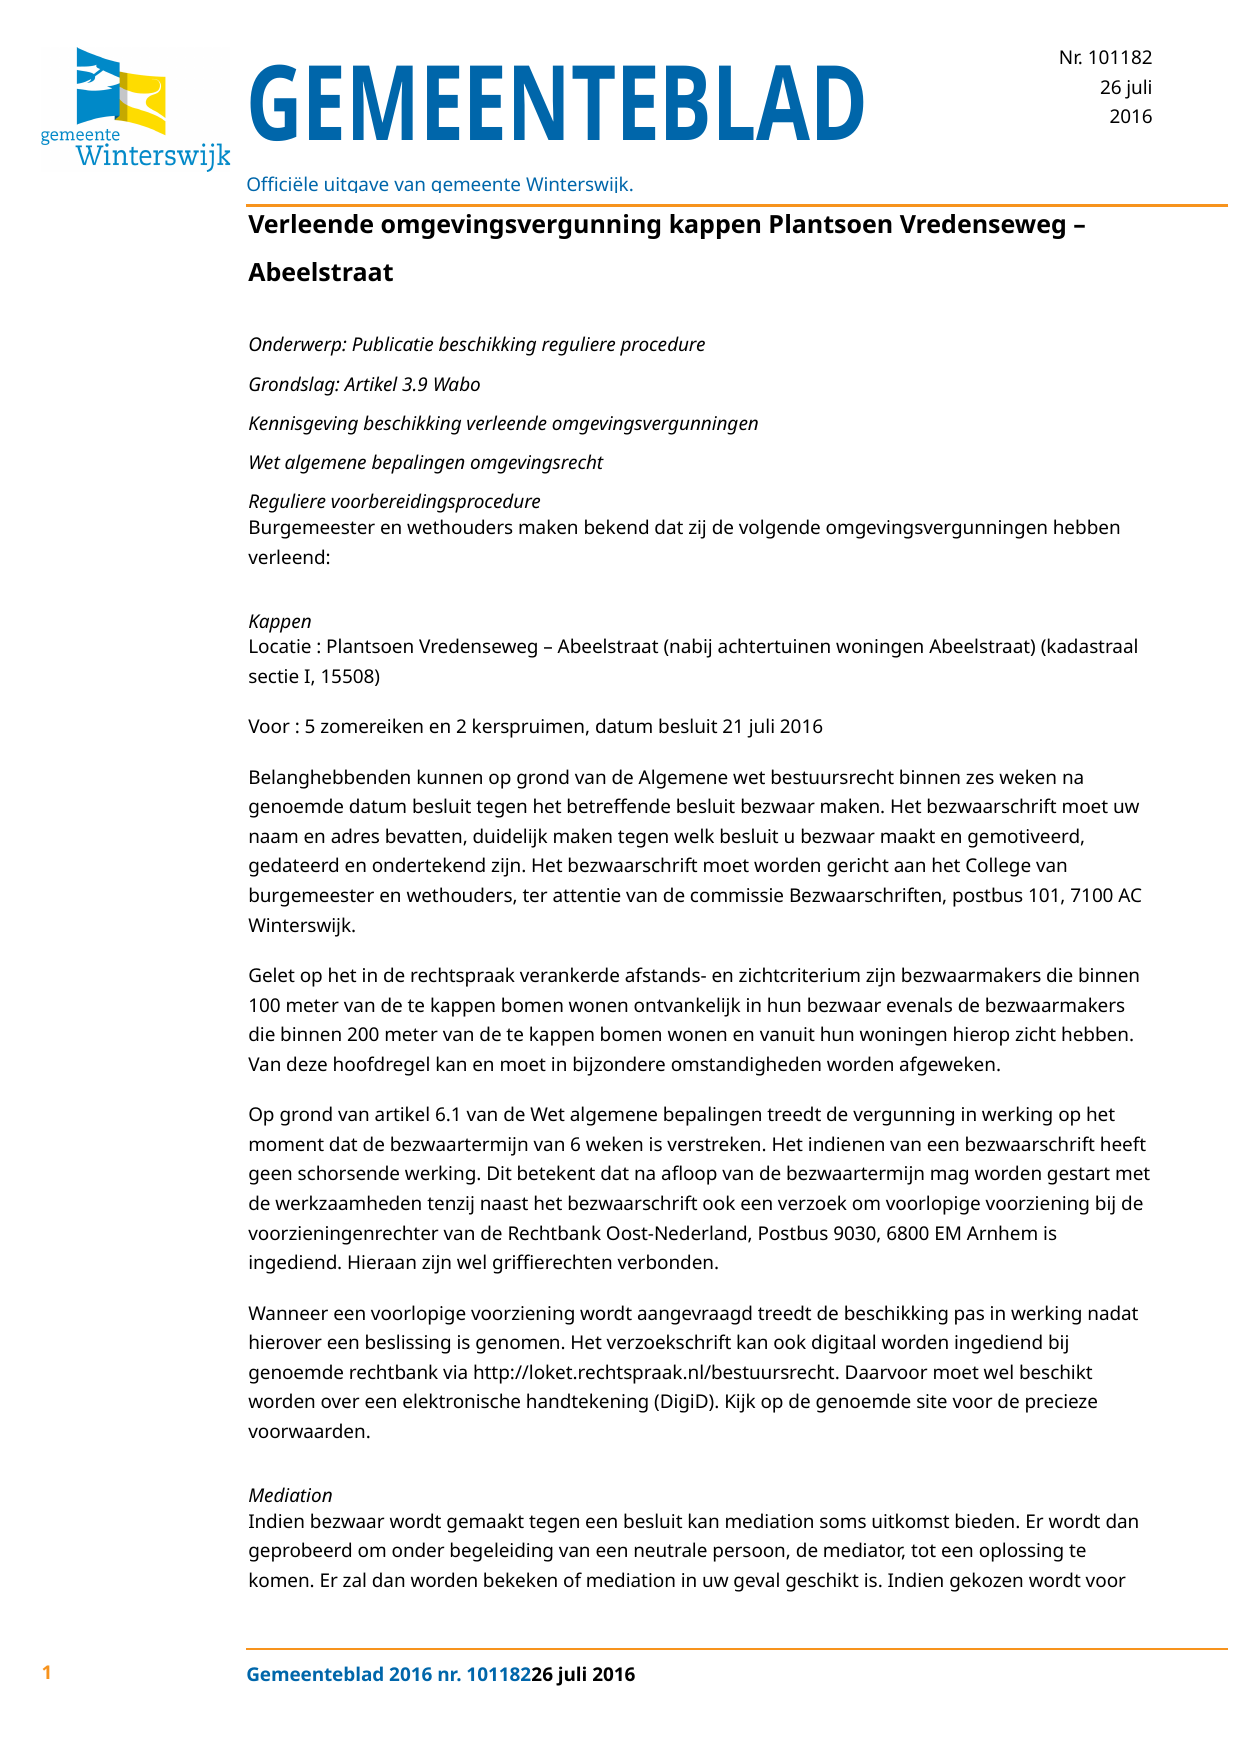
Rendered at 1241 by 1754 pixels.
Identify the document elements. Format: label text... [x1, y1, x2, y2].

text Indien bezwaar wordt gemaakt tegen een besluit kan mediation soms uitkomst bieden. Er wordt dan geprobeerd om onder begeleiding van een neutrale persoon, de mediator, tot een oplossing te komen. Er zal dan worden bekeken of mediation in uw geval geschikt is. Indien gekozen wordt voor [248, 1508, 1152, 1593]
text Op grond van artikel 6.1 van de Wet algemene bepalingen treedt de vergunning in werking op het moment dat de bezwaartermijn van 6 weken is verstreken. Het indienen van een bezwaarschrift heeft geen schorsende werking. Dit betekent dat na afloop van de bezwaartermijn mag worden gestart met de werkzaamheden tenzij naast het bezwaarschrift ook een verzoek om voorlopige voorziening bij de voorzieningenrechter van de Rechtbank Oost-Nederland, Postbus 9030, 6800 EM Arnhem is ingediend. Hieraan zijn wel griffierechten verbonden. [248, 1101, 1152, 1275]
text Mediation [248, 1482, 1152, 1508]
text Wanneer een voorlopige voorziening wordt aangevraagd treedt de beschikking pas in werking nadat hierover een beslissing is genomen. Het verzoekschrift kan ook digitaal worden ingediend bij genoemde rechtbank via http://loket.rechtspraak.nl/bestuursrecht. Daarvoor moet wel beschikt worden over een elektronische handtekening (DigiD). Kijk op de genoemde site voor de precieze voorwaarden. [248, 1300, 1152, 1444]
text Locatie : Plantsoen Vredenseweg – Abeelstraat (nabij achtertuinen woningen Abeelstraat) (kadastraal sectie I, 15508) [248, 633, 1152, 689]
text Kennisgeving beschikking verleende omgevingsvergunningen [248, 410, 1152, 436]
text Wet algemene bepalingen omgevingsrecht [248, 449, 1152, 475]
text Kappen [248, 608, 1152, 633]
text Onderwerp: Publicatie beschikking reguliere procedure [248, 331, 1152, 357]
picture [41, 47, 231, 172]
text Reguliere voorbereidingsprocedure [248, 488, 1152, 514]
text Burgemeester en wethouders maken bekend dat zij de volgende omgevingsvergunningen hebben verleend: [248, 514, 1152, 569]
text Voor : 5 zomereiken en 2 kerspruimen, datum besluit 21 juli 2016 [248, 713, 1152, 739]
text Grondslag: Artikel 3.9 Wabo [248, 371, 1152, 396]
text Gelet op het in de rechtspraak verankerde afstands- en zichtcriterium zijn bezwaarmakers die binnen 100 meter van de te kappen bomen wonen ontvankelijk in hun bezwaar evenals de bezwaarmakers die binnen 200 meter van de te kappen bomen wonen en vanuit hun woningen hierop zicht hebben. Van deze hoofdregel kan en moet in bijzondere omstandigheden worden afgeweken. [248, 962, 1152, 1077]
text Verleende omgevingsvergunning kappen Plantsoen Vredenseweg – Abeelstraat [248, 207, 1152, 288]
text Belanghebbenden kunnen op grond van de Algemene wet bestuursrecht binnen zes weken na genoemde datum besluit tegen het betreffende besluit bezwaar maken. Het bezwaarschrift moet uw naam en adres bevatten, duidelijk maken tegen welk besluit u bezwaar maakt en gemotiveerd, gedateerd en ondertekend zijn. Het bezwaarschrift moet worden gericht aan het College van burgemeester en wethouders, ter attentie van de commissie Bezwaarschriften, postbus 101, 7100 AC Winterswijk. [248, 764, 1152, 938]
picture [225, 153, 231, 162]
